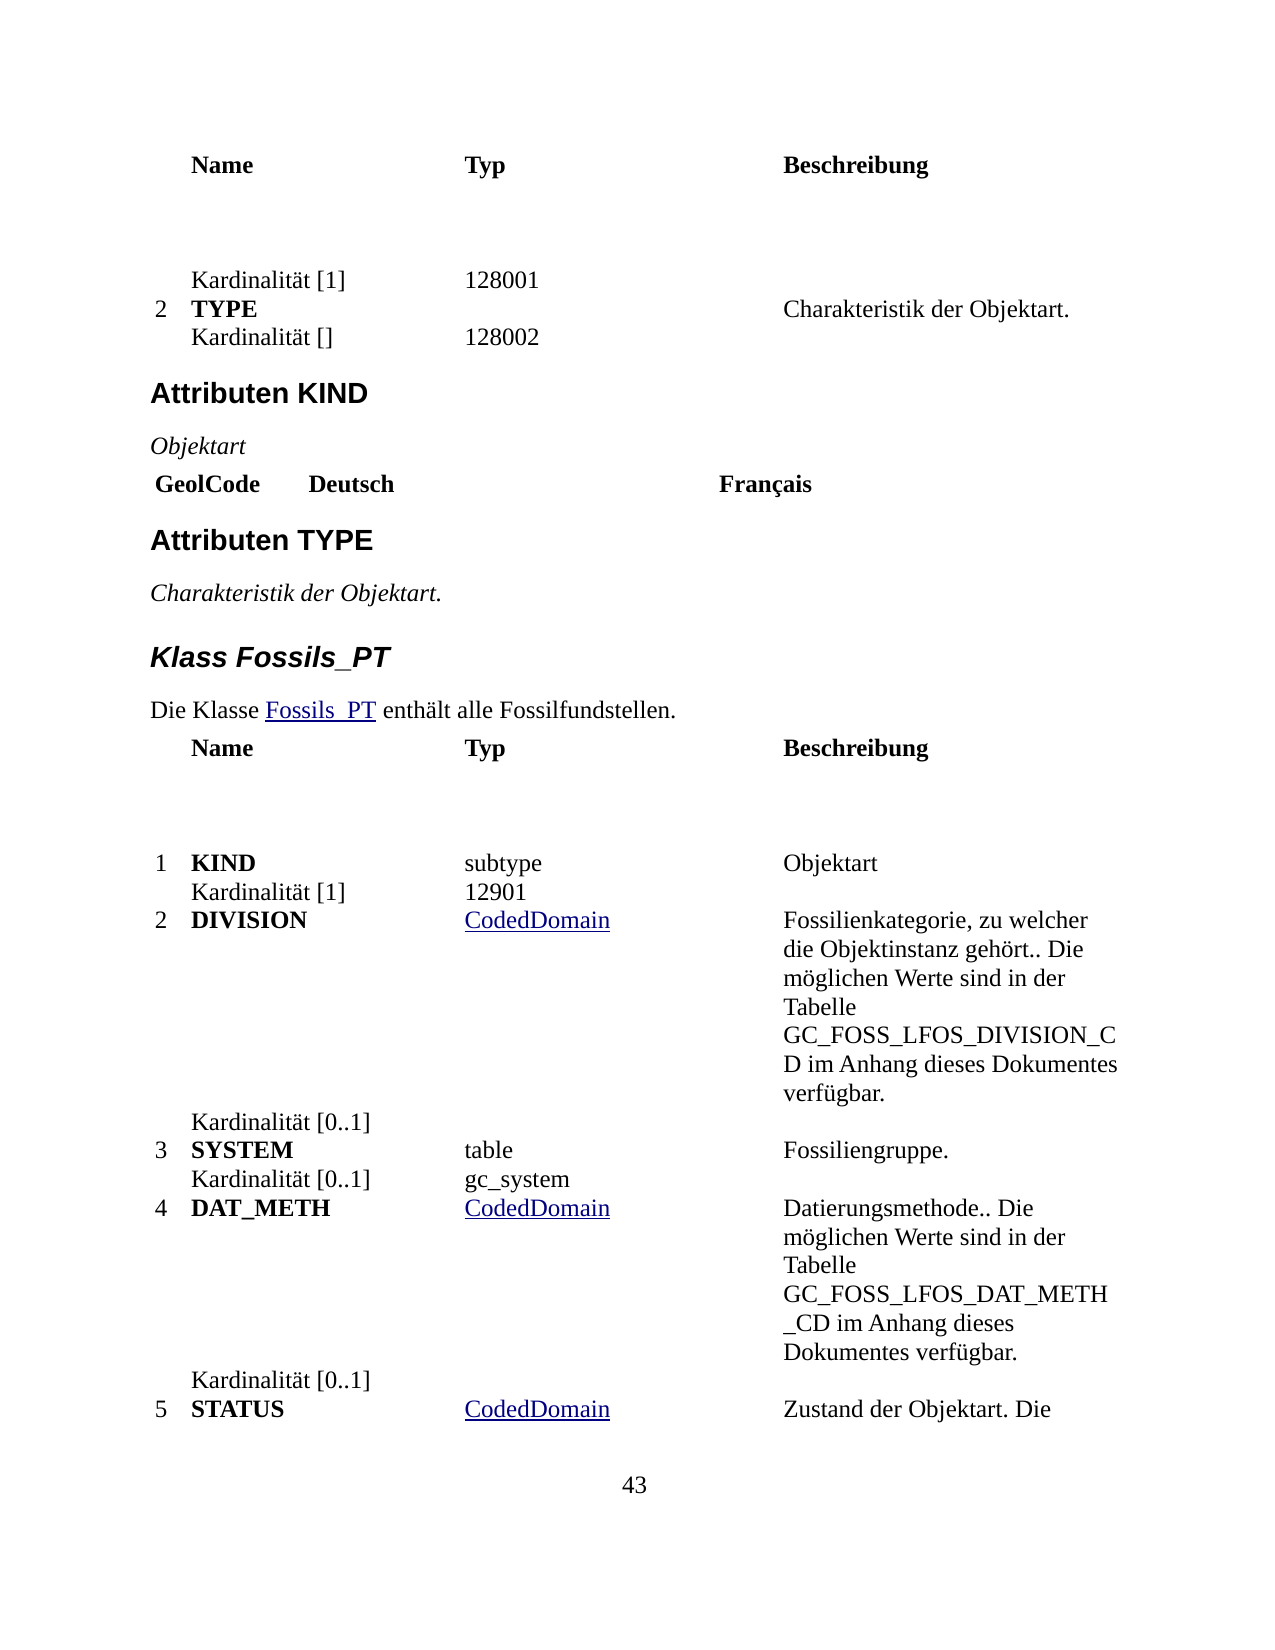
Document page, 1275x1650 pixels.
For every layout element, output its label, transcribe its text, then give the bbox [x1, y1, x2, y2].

table_header Beschreibung [779, 150, 1125, 265]
table_cell [779, 1366, 1125, 1394]
table_cell [779, 323, 1125, 351]
table_cell [150, 1107, 186, 1136]
table_cell DIVISION [186, 906, 460, 1107]
table_cell [779, 877, 1125, 906]
text Die Klasse Fossils_PT enthält alle Fossilfundstellen. [150, 695, 1125, 724]
table_cell 2 [150, 906, 186, 1107]
table_cell Kardinalität [0..1] [186, 1164, 460, 1193]
subtitle Attributen TYPE [150, 523, 1125, 556]
table_cell Kardinalität [0..1] [186, 1366, 460, 1394]
table_cell [460, 1107, 779, 1136]
table_header GeolCode [150, 469, 304, 498]
table_cell CodedDomain [460, 906, 779, 1107]
text Charakteristik der Objektart. [150, 578, 1125, 606]
table_cell Kardinalität [0..1] [186, 1107, 460, 1136]
table_cell Fossilienkategorie, zu welcher die Objektinstanz gehört.. Die möglichen Werte sind in der Tabelle GC_FOSS_LFOS_DIVISION_CD im Anhang dieses Dokumentes verfügbar. [779, 906, 1125, 1107]
table_cell [779, 265, 1125, 294]
table_cell 12901 [460, 877, 779, 906]
table_cell [150, 1366, 186, 1394]
table_header Beschreibung [779, 733, 1125, 848]
table_cell 128001 [460, 265, 779, 294]
table_cell CodedDomain [460, 1394, 779, 1423]
table_cell 2 [150, 294, 186, 322]
table_header Français [714, 469, 1125, 498]
table_header Name [186, 150, 460, 265]
table_cell [150, 323, 186, 351]
table_cell CodedDomain [460, 1193, 779, 1366]
table_cell 1 [150, 848, 186, 877]
table_cell Objektart [779, 848, 1125, 877]
table_cell table [460, 1136, 779, 1164]
table_cell Kardinalität [1] [186, 877, 460, 906]
table_cell Zustand der Objektart. Die [779, 1394, 1125, 1423]
table_cell DAT_METH [186, 1193, 460, 1366]
table_cell subtype [460, 848, 779, 877]
table_cell Kardinalität [1] [186, 265, 460, 294]
table_cell Charakteristik der Objektart. [779, 294, 1125, 322]
table_cell Kardinalität [] [186, 323, 460, 351]
table_cell [779, 1107, 1125, 1136]
table_header Name [186, 733, 460, 848]
table_cell 5 [150, 1394, 186, 1423]
table_cell 4 [150, 1193, 186, 1366]
table_cell gc_system [460, 1164, 779, 1193]
text Objektart [150, 431, 1125, 460]
table_cell [150, 265, 186, 294]
table_header Deutsch [304, 469, 714, 498]
table_cell Fossiliengruppe. [779, 1136, 1125, 1164]
table_header [150, 733, 186, 848]
table_cell [150, 1164, 186, 1193]
table_header Typ [460, 733, 779, 848]
table_cell Datierungsmethode.. Die möglichen Werte sind in der Tabelle GC_FOSS_LFOS_DAT_METH_CD im Anhang dieses Dokumentes verfügbar. [779, 1193, 1125, 1366]
table_cell [779, 1164, 1125, 1193]
table_cell [150, 877, 186, 906]
subtitle Attributen KIND [150, 376, 1125, 410]
table_cell TYPE [186, 294, 460, 322]
table_cell KIND [186, 848, 460, 877]
table_cell 3 [150, 1136, 186, 1164]
table_cell 128002 [460, 323, 779, 351]
table_cell STATUS [186, 1394, 460, 1423]
table_header [150, 150, 186, 265]
table_header Typ [460, 150, 779, 265]
table_cell SYSTEM [186, 1136, 460, 1164]
table_cell [460, 1366, 779, 1394]
subtitle Klass Fossils_PT [150, 640, 1125, 674]
table_cell [460, 294, 779, 322]
